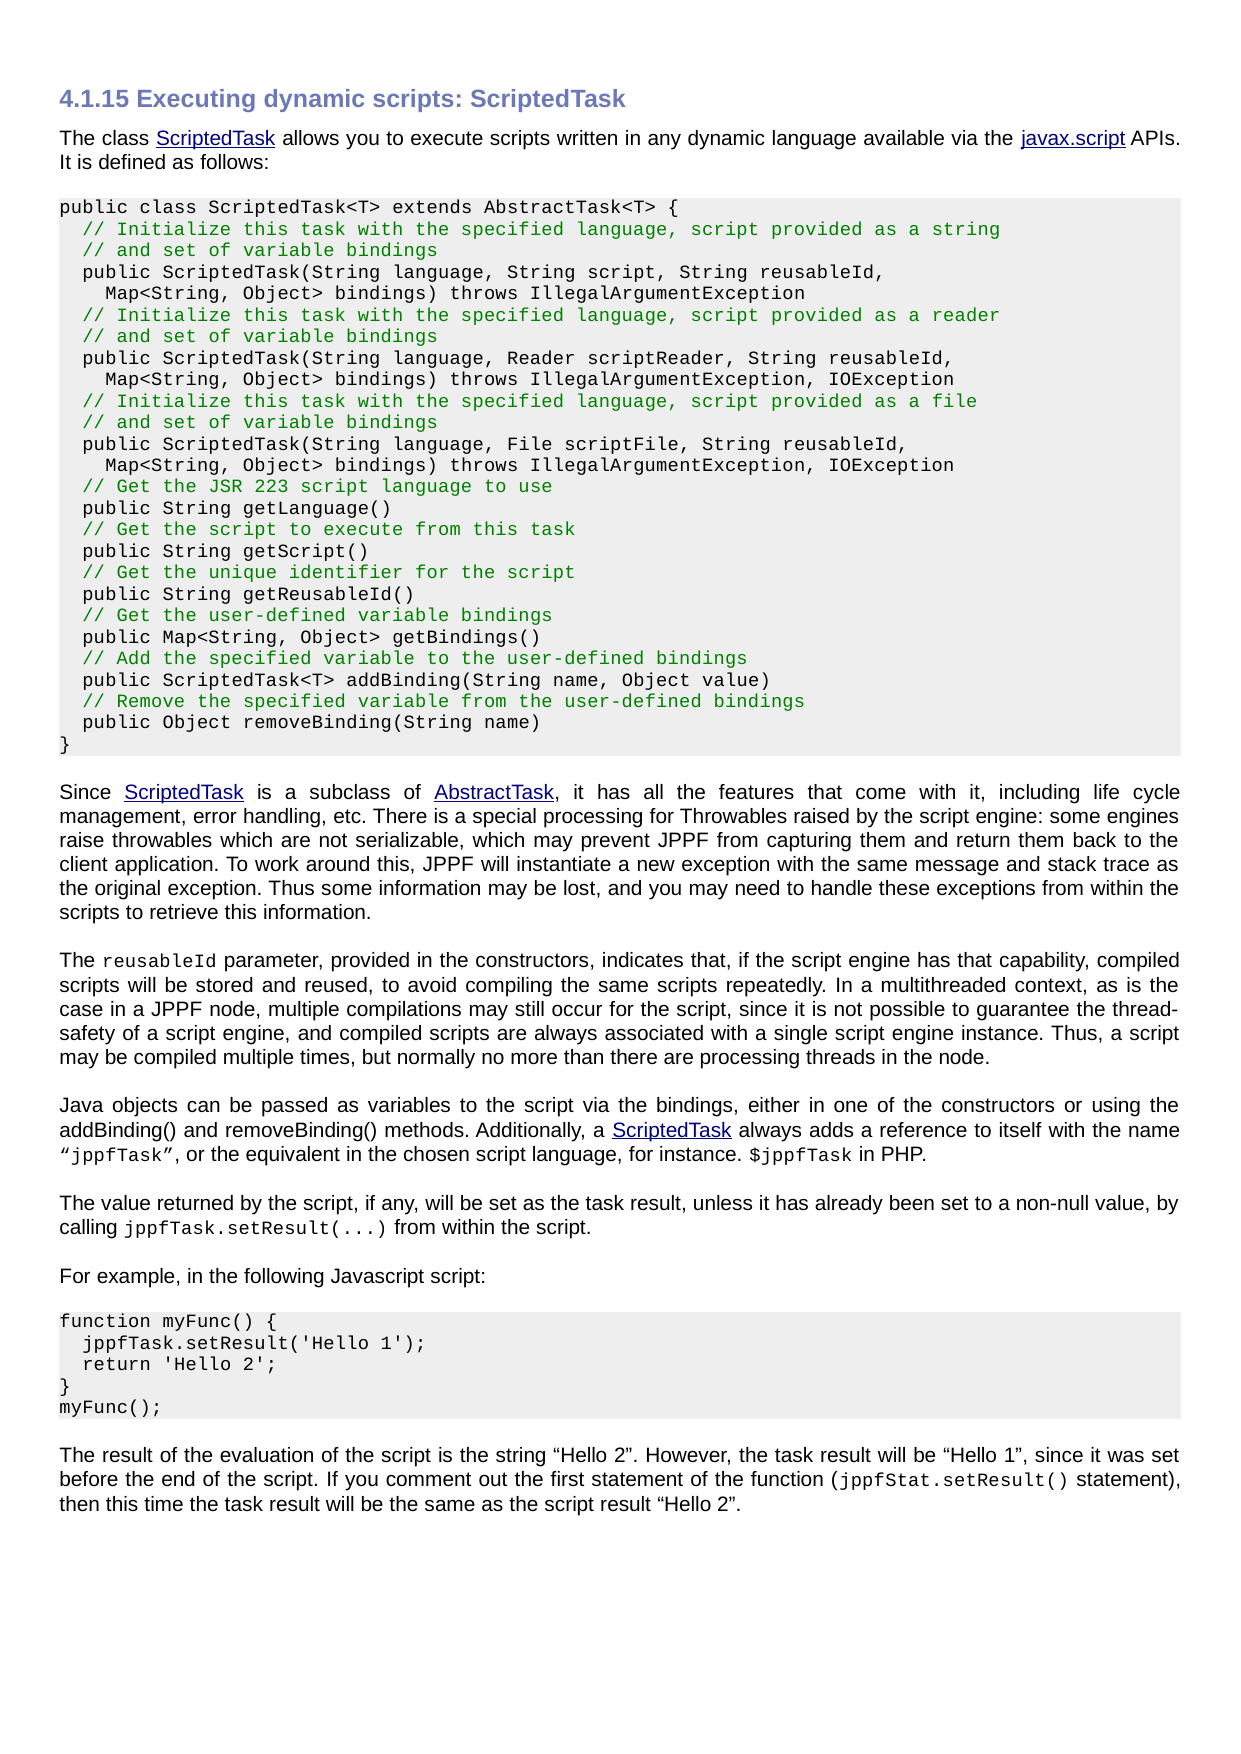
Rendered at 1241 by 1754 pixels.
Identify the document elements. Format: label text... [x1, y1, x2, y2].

text // and set of variable bindings [59, 412, 1181, 434]
text Map<String, Object> bindings) throws IllegalArgumentException, IOException [59, 369, 1181, 391]
text public class ScriptedTask<T> extends AbstractTask<T> { [59, 198, 1181, 219]
text public Map<String, Object> getBindings() [59, 627, 1181, 648]
text // and set of variable bindings [59, 241, 1181, 262]
text // Initialize this task with the specified language, script provided as a file [59, 391, 1181, 412]
text jppfTask.setResult('Hello 1'); [59, 1333, 1181, 1354]
text public ScriptedTask(String language, String script, String reusableId, [59, 262, 1181, 284]
text Since ScriptedTask is a subclass of AbstractTask, it has all the features that come with it, including life cycle management, error handling, etc. There is a special processing for Throwables raised by the script engine: some engines raise throwables which are not serializable, which may prevent JPPF from capturing them and return them back to the client application. To work around this, JPPF will instantiate a new exception with the same message and stack trace as the original exception. Thus some information may be lost, and you may need to handle these exceptions from within the scripts to retrieve this information. [59, 780, 1181, 924]
text The value returned by the script, if any, will be set as the task result, unless it has already been set to a non-null value, by calling jppfTask.setResult(...) from within the script. [59, 1191, 1181, 1239]
text // Initialize this task with the specified language, script provided as a string [59, 219, 1181, 241]
text For example, in the following Javascript script: [59, 1263, 1181, 1288]
text The reusableId parameter, provided in the constructors, indicates that, if the script engine has that capability, compiled scripts will be stored and reused, to avoid compiling the same scripts repeatedly. In a multithreaded context, as is the case in a JPPF node, multiple compilations may still occur for the script, since it is not possible to guarantee the thread-safety of a script engine, and compiled scripts are always associated with a single script engine instance. Thus, a script may be compiled multiple times, but normally no more than there are processing threads in the node. [59, 948, 1181, 1069]
text public Object removeBinding(String name) [59, 713, 1181, 734]
text // and set of variable bindings [59, 327, 1181, 348]
text // Add the specified variable to the user-defined bindings [59, 648, 1181, 670]
text // Get the JSR 223 script language to use [59, 477, 1181, 498]
text Java objects can be passed as variables to the script via the bindings, either in one of the constructors or using the addBinding() and removeBinding() methods. Additionally, a ScriptedTask always adds a reference to itself with the name “jppfTask”, or the equivalent in the chosen script language, for instance. $jppfTask in PHP. [59, 1093, 1181, 1166]
text return 'Hello 2'; [59, 1354, 1181, 1376]
text Map<String, Object> bindings) throws IllegalArgumentException, IOException [59, 455, 1181, 477]
text } [59, 1376, 1181, 1397]
text public String getLanguage() [59, 498, 1181, 520]
text // Remove the specified variable from the user-defined bindings [59, 691, 1181, 713]
text Map<String, Object> bindings) throws IllegalArgumentException [59, 284, 1181, 305]
text The class ScriptedTask allows you to execute scripts written in any dynamic language available via the javax.script APIs. It is defined as follows: [59, 126, 1181, 174]
text public ScriptedTask(String language, File scriptFile, String reusableId, [59, 434, 1181, 455]
text // Get the script to execute from this task [59, 520, 1181, 541]
text public String getScript() [59, 541, 1181, 563]
text public ScriptedTask(String language, Reader scriptReader, String reusableId, [59, 348, 1181, 369]
text public String getReusableId() [59, 584, 1181, 606]
text public ScriptedTask<T> addBinding(String name, Object value) [59, 670, 1181, 691]
text // Get the user-defined variable bindings [59, 606, 1181, 627]
text } [59, 734, 1181, 756]
text myFunc(); [59, 1397, 1181, 1419]
text function myFunc() { [59, 1312, 1181, 1333]
text // Initialize this task with the specified language, script provided as a reader [59, 305, 1181, 327]
subtitle Executing dynamic scripts: ScriptedTask [59, 84, 1181, 113]
text // Get the unique identifier for the script [59, 563, 1181, 584]
text The result of the evaluation of the script is the string “Hello 2”. However, the task result will be “Hello 1”, since it was set before the end of the script. If you comment out the first statement of the function (jppfStat.setResult() statement), then this time the task result will be the same as the script result “Hello 2”. [59, 1443, 1181, 1516]
